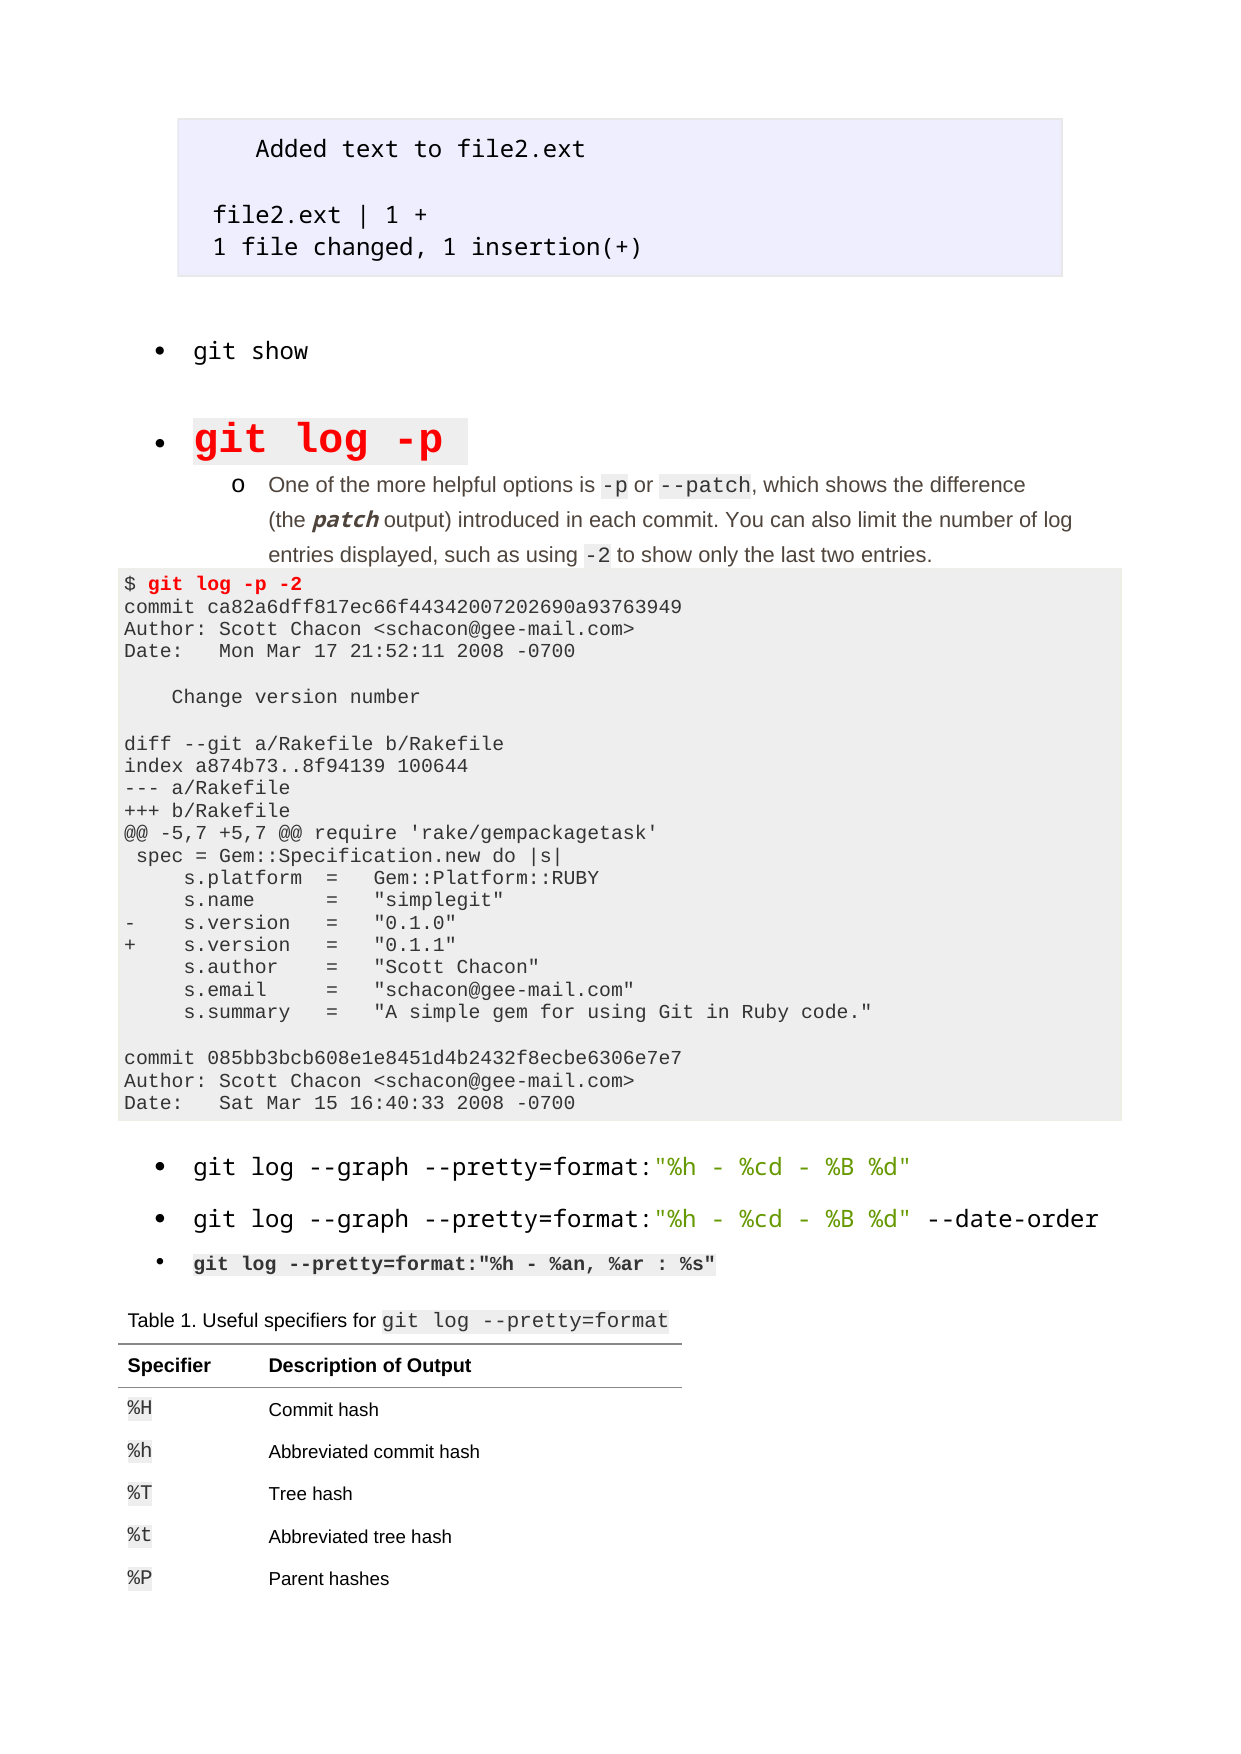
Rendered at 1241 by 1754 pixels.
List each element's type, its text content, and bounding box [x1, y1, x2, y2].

text Change version number [120, 682, 1120, 704]
text index a874b73..8f94139 100644 [120, 750, 1120, 773]
table_cell %H [118, 1388, 259, 1430]
table_cell %P [118, 1558, 259, 1600]
text 1 file changed, 1 insertion(+) [179, 216, 1061, 275]
table_cell Specifier [118, 1345, 259, 1386]
table_cell Abbreviated commit hash [259, 1430, 682, 1473]
table_cell Tree hash [259, 1473, 682, 1515]
text @@ -5,7 +5,7 @@ require 'rake/gempackagetask' [120, 817, 1120, 840]
text commit ca82a6dff817ec66f44342007202690a93763949 [120, 591, 1120, 613]
table_cell %h [118, 1430, 259, 1473]
text s.summary = "A simple gem for using Git in Ruby code." [120, 997, 1120, 1019]
list git log -p [156, 418, 1122, 465]
text + s.version = "0.1.1" [120, 929, 1120, 952]
text Date: Mon Mar 17 21:52:11 2008 -0700 [120, 636, 1120, 658]
text +++ b/Rakefile [120, 795, 1120, 817]
text s.name = "simplegit" [120, 884, 1120, 907]
table_cell Parent hashes [259, 1558, 682, 1600]
table_cell %T [118, 1473, 259, 1515]
table_cell Abbreviated tree hash [259, 1515, 682, 1557]
text spec = Gem::Specification.new do |s| [120, 840, 1120, 862]
list git log --graph --pretty=format:"%h - %cd - %B %d" [156, 1150, 1122, 1183]
text s.author = "Scott Chacon" [120, 952, 1120, 974]
text - s.version = "0.1.0" [120, 907, 1120, 929]
list git log --graph --pretty=format:"%h - %cd - %B %d" --date-order [156, 1201, 1122, 1234]
text diff --git a/Rakefile b/Rakefile [120, 728, 1120, 750]
text file2.ext | 1 + [179, 183, 1061, 216]
text Author: Scott Chacon <schacon@gee-mail.com> [120, 1065, 1120, 1087]
text Author: Scott Chacon <schacon@gee-mail.com> [120, 613, 1120, 636]
text --- a/Rakefile [120, 773, 1120, 795]
list git log --pretty=format:"%h - %an, %ar : %s" [156, 1253, 1122, 1276]
text Added text to file2.ext [179, 120, 1061, 151]
list git show [156, 334, 1122, 367]
text Date: Sat Mar 15 16:40:33 2008 -0700 [120, 1087, 1120, 1120]
text s.platform = Gem::Platform::RUBY [120, 862, 1120, 884]
table_header Table 1. Useful specifiers for git log --pretty=format [118, 1300, 682, 1343]
table_cell %t [118, 1515, 259, 1557]
table_cell Description of Output [259, 1345, 682, 1386]
table_cell Commit hash [259, 1388, 682, 1430]
list One of the more helpful options is -p or --patch, which shows the difference (the patch output) introduced in each commit. You can also limit the number of log entries displayed, such as using -2 to show only the last two entries. [231, 465, 1122, 568]
text $ git log -p -2 [120, 570, 1120, 591]
text s.email = "schacon@gee-mail.com" [120, 974, 1120, 997]
text commit 085bb3bcb608e1e8451d4b2432f8ecbe6306e7e7 [120, 1043, 1120, 1065]
